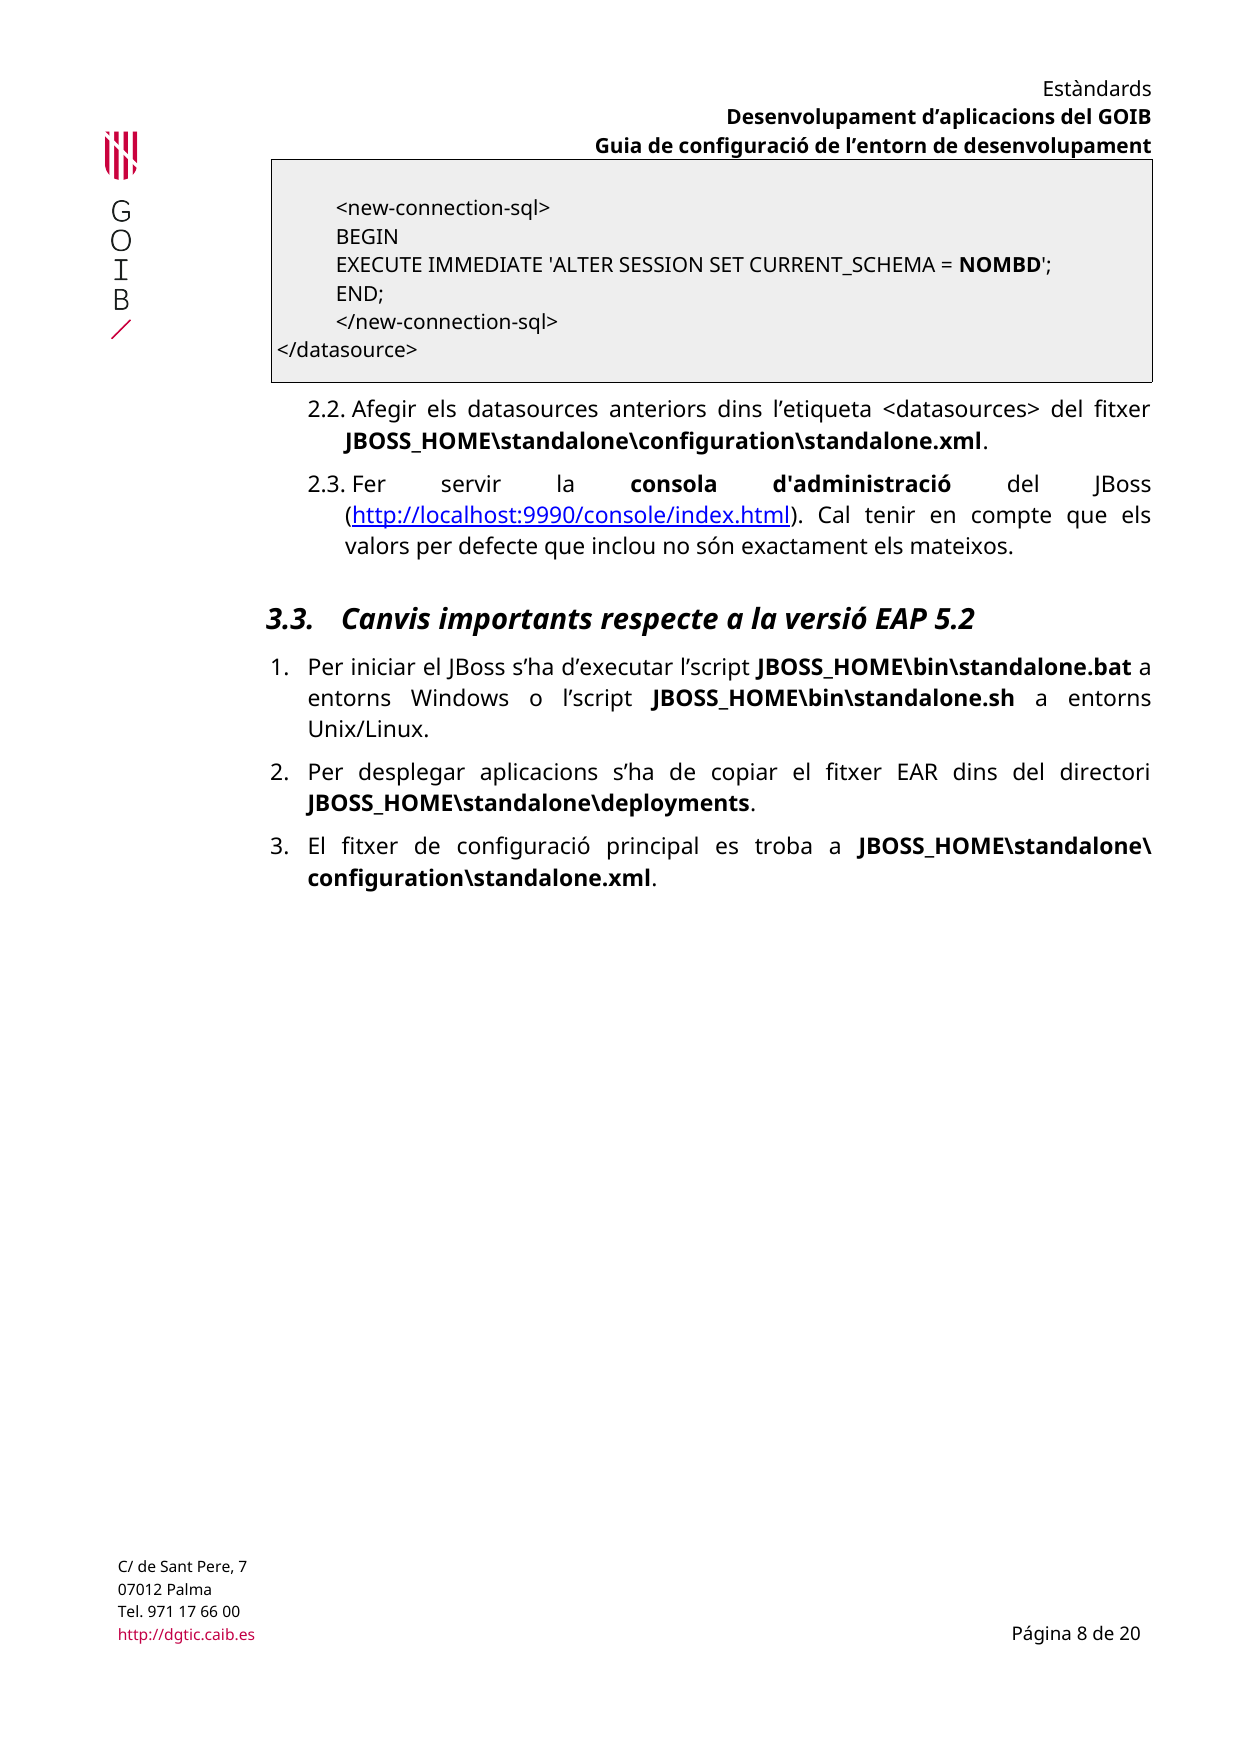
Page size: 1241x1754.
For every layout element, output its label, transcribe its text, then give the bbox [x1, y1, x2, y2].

list Fer servir la consola d'administració del JBoss (http://localhost:9990/console/index.html). Cal tenir en compte que els valors per defecte que inclou no són exactament els mateixos. [307, 468, 1152, 561]
picture [76, 108, 166, 370]
list Per desplegar aplicacions s’ha de copiar el fitxer EAR dins del directori JBOSS_HOME\standalone\deployments. [270, 756, 1152, 818]
list El fitxer de configuració principal es troba a JBOSS_HOME\standalone\configuration\standalone.xml. [270, 830, 1152, 893]
list Per iniciar el JBoss s’ha d’executar l’script JBOSS_HOME\bin\standalone.bat a entorns Windows o l’script JBOSS_HOME\bin\standalone.sh a entorns Unix/Linux. [270, 650, 1152, 744]
subtitle Canvis importants respecte a la versió EAP 5.2 [266, 598, 1152, 638]
list Afegir els datasources anteriors dins l’etiqueta <datasources> del fitxer JBOSS_HOME\standalone\configuration\standalone.xml. [307, 393, 1152, 456]
table_header <new-connection-sql> BEGIN EXECUTE IMMEDIATE 'ALTER SESSION SET CURRENT_SCHEMA = NOMBD'; END; </new-connection-sql> </datasource> [272, 160, 1152, 382]
